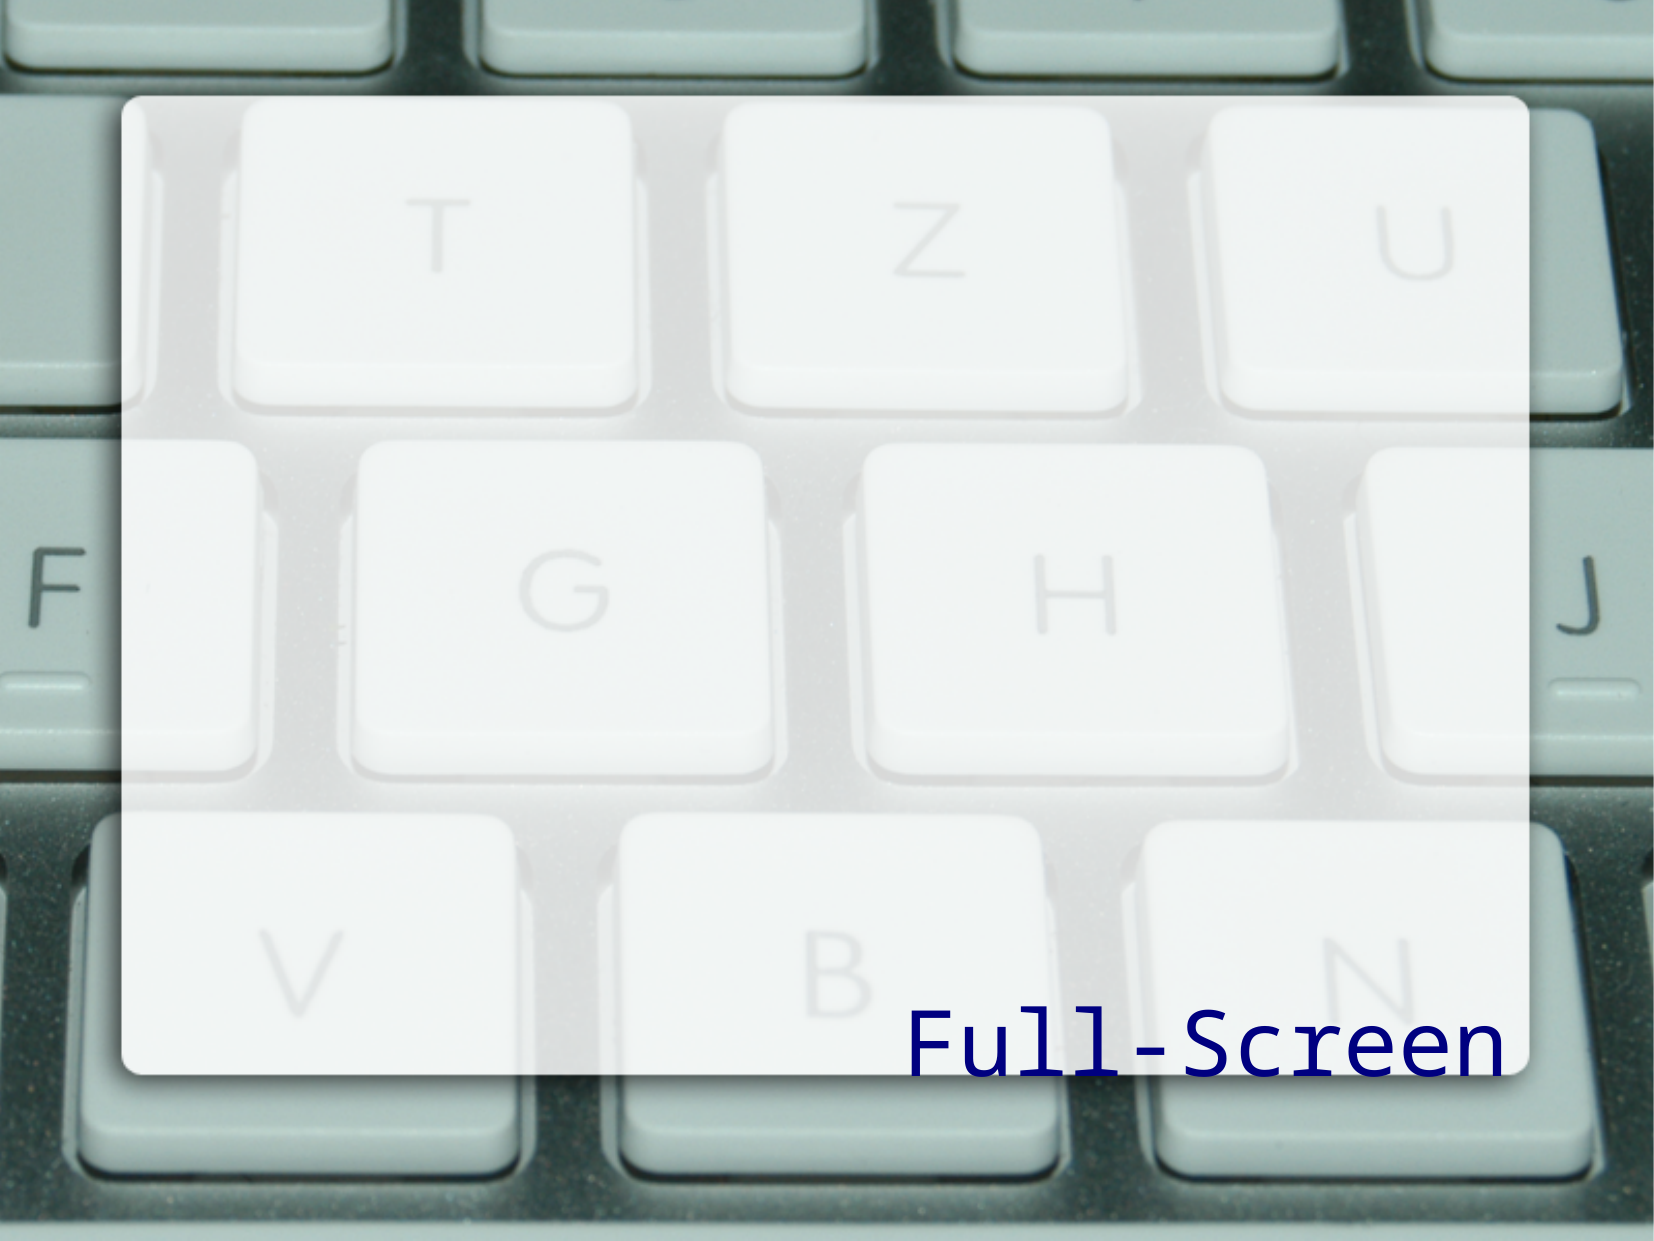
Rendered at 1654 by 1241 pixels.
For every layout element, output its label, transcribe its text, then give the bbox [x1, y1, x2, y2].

text_box Full-Screen [118, 971, 1524, 1078]
picture [0, 0, 1654, 1241]
